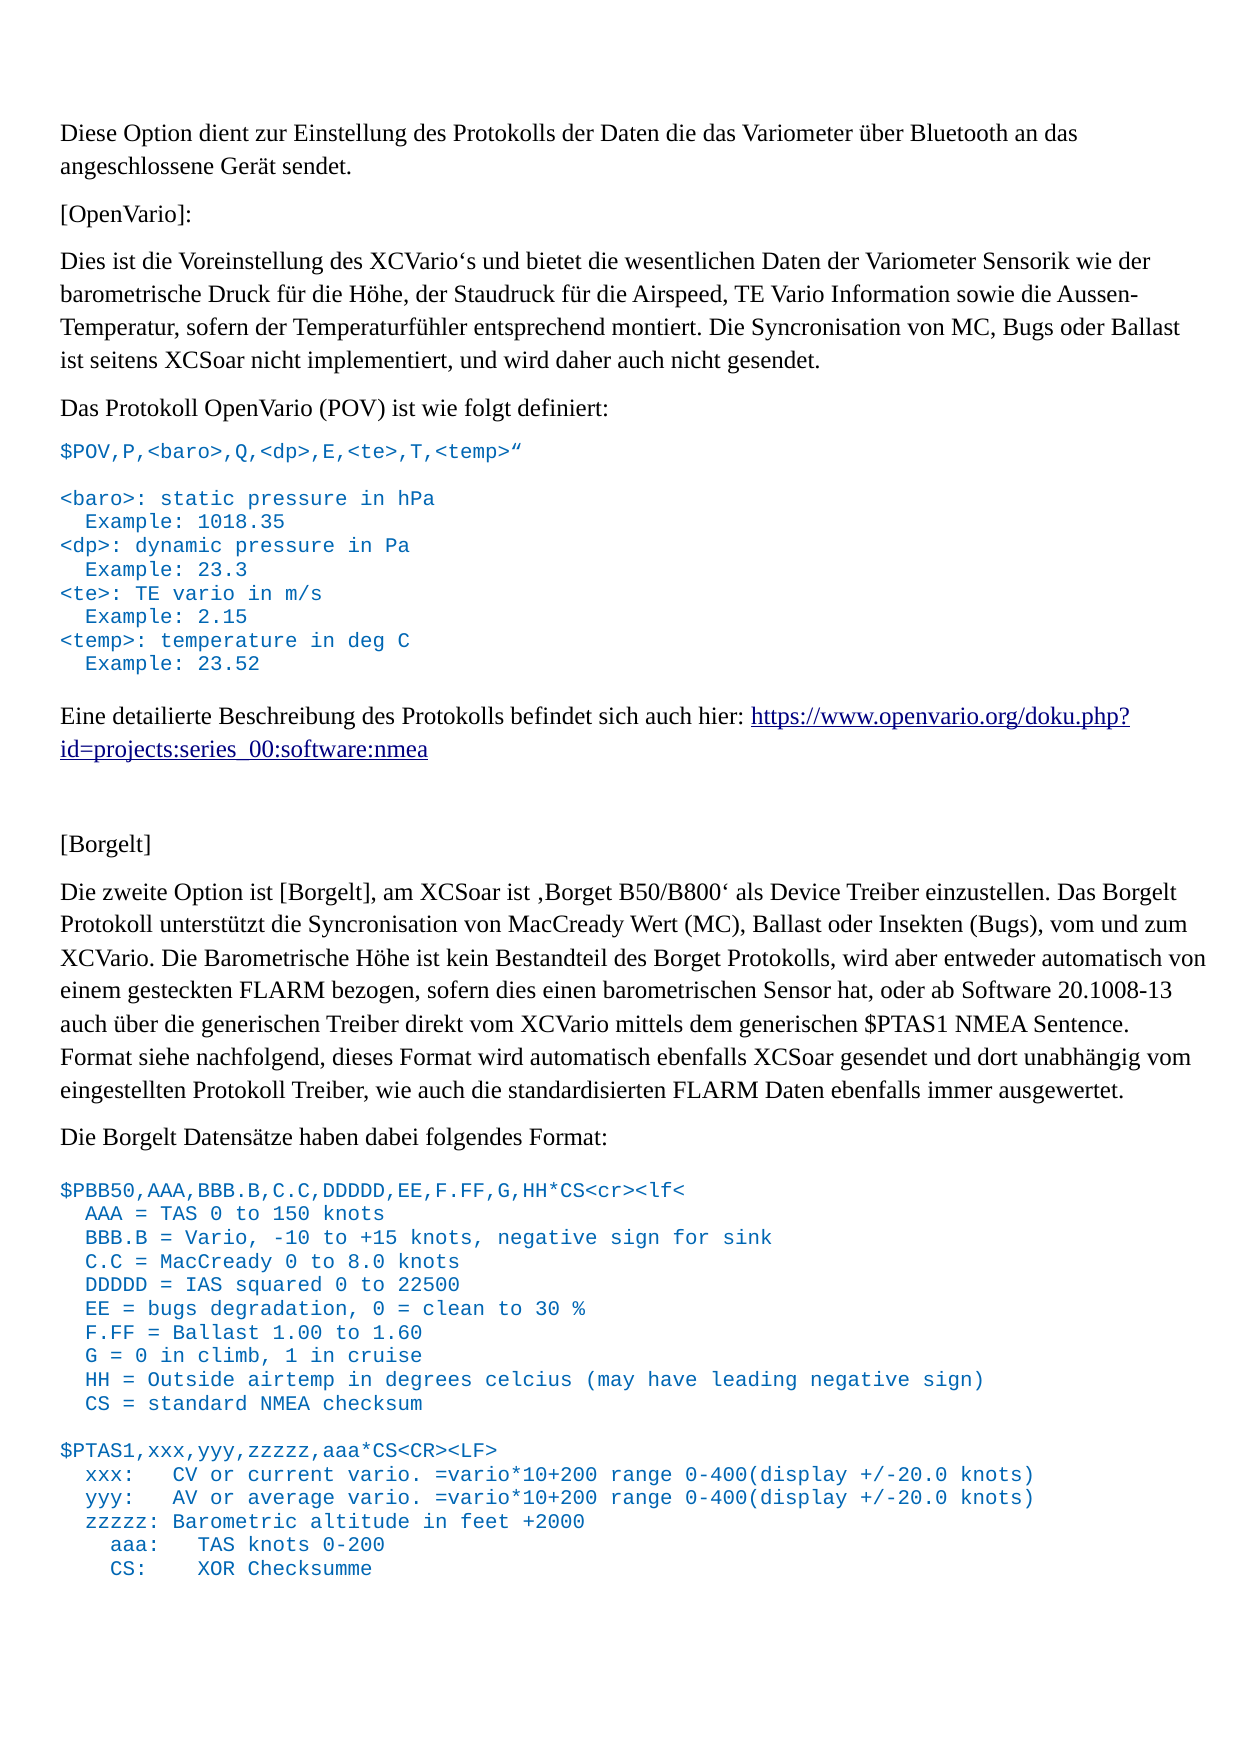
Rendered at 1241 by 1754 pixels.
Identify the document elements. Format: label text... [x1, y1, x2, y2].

text CS = standard NMEA checksum [60, 1393, 1207, 1416]
text xxx: CV or current vario. =vario*10+200 range 0-400(display +/-20.0 knots) [60, 1463, 1207, 1487]
text <baro>: static pressure in hPa [60, 488, 1207, 512]
text <dp>: dynamic pressure in Pa [60, 535, 1207, 559]
text F.FF = Ballast 1.00 to 1.60 [60, 1322, 1207, 1345]
text DDDDD = IAS squared 0 to 22500 [60, 1274, 1207, 1298]
text C.C = MacCready 0 to 8.0 knots [60, 1251, 1207, 1274]
text BBB.B = Vario, -10 to +15 knots, negative sign for sink [60, 1227, 1207, 1251]
text zzzzz: Barometric altitude in feet +2000 [60, 1511, 1207, 1534]
text AAA = TAS 0 to 150 knots [60, 1203, 1207, 1227]
text $PTAS1,xxx,yyy,zzzzz,aaa*CS<CR><LF> [60, 1440, 1207, 1463]
text Eine detailierte Beschreibung des Protokolls befindet sich auch hier: https://www.openvario.org/doku.php?id=projects:series_00:software:nmea [60, 701, 1207, 762]
text Die zweite Option ist [Borgelt], am XCSoar ist ‚Borget B50/B800‘ als Device Treiber einzustellen. Das Borgelt Protokoll unterstützt die Syncronisation von MacCready Wert (MC), Ballast oder Insekten (Bugs), vom und zum XCVario. Die Barometrische Höhe ist kein Bestandteil des Borget Protokolls, wird aber entweder automatisch von einem gesteckten FLARM bezogen, sofern dies einen barometrischen Sensor hat, oder ab Software 20.1008-13 auch über die generischen Treiber direkt vom XCVario mittels dem generischen $PTAS1 NMEA Sentence. Format siehe nachfolgend, dieses Format wird automatisch ebenfalls XCSoar gesendet und dort unabhängig vom eingestellten Protokoll Treiber, wie auch die standardisierten FLARM Daten ebenfalls immer ausgewertet. [60, 877, 1207, 1103]
text $POV,P,<baro>,Q,<dp>,E,<te>,T,<temp>“ [60, 441, 1207, 464]
text HH = Outside airtemp in degrees celcius (may have leading negative sign) [60, 1369, 1207, 1393]
text $PBB50,AAA,BBB.B,C.C,DDDDD,EE,F.FF,G,HH*CS<cr><lf< [60, 1180, 1207, 1203]
text Example: 1018.35 [60, 512, 1207, 535]
text Example: 23.52 [60, 653, 1207, 677]
text Dies ist die Voreinstellung des XCVario‘s und bietet die wesentlichen Daten der Variometer Sensorik wie der barometrische Druck für die Höhe, der Staudruck für die Airspeed, TE Vario Information sowie die Aussen-Temperatur, sofern der Temperaturfühler entsprechend montiert. Die Syncronisation von MC, Bugs oder Ballast ist seitens XCSoar nicht implementiert, und wird daher auch nicht gesendet. [60, 246, 1207, 374]
text G = 0 in climb, 1 in cruise [60, 1345, 1207, 1369]
text Das Protokoll OpenVario (POV) ist wie folgt definiert: [60, 393, 1207, 422]
text Die Borgelt Datensätze haben dabei folgendes Format: [60, 1122, 1207, 1151]
text [OpenVario]: [60, 199, 1207, 227]
text aaa: TAS knots 0-200 [60, 1534, 1207, 1558]
text Example: 23.3 [60, 559, 1207, 582]
text <temp>: temperature in deg C [60, 630, 1207, 653]
text CS: XOR Checksumme [60, 1558, 1207, 1582]
text Example: 2.15 [60, 606, 1207, 630]
text <te>: TE vario in m/s [60, 582, 1207, 606]
text yyy: AV or average vario. =vario*10+200 range 0-400(display +/-20.0 knots) [60, 1487, 1207, 1511]
text Diese Option dient zur Einstellung des Protokolls der Daten die das Variometer über Bluetooth an das angeschlossene Gerät sendet. [60, 118, 1207, 180]
text [Borgelt] [60, 829, 1207, 858]
text EE = bugs degradation, 0 = clean to 30 % [60, 1298, 1207, 1322]
